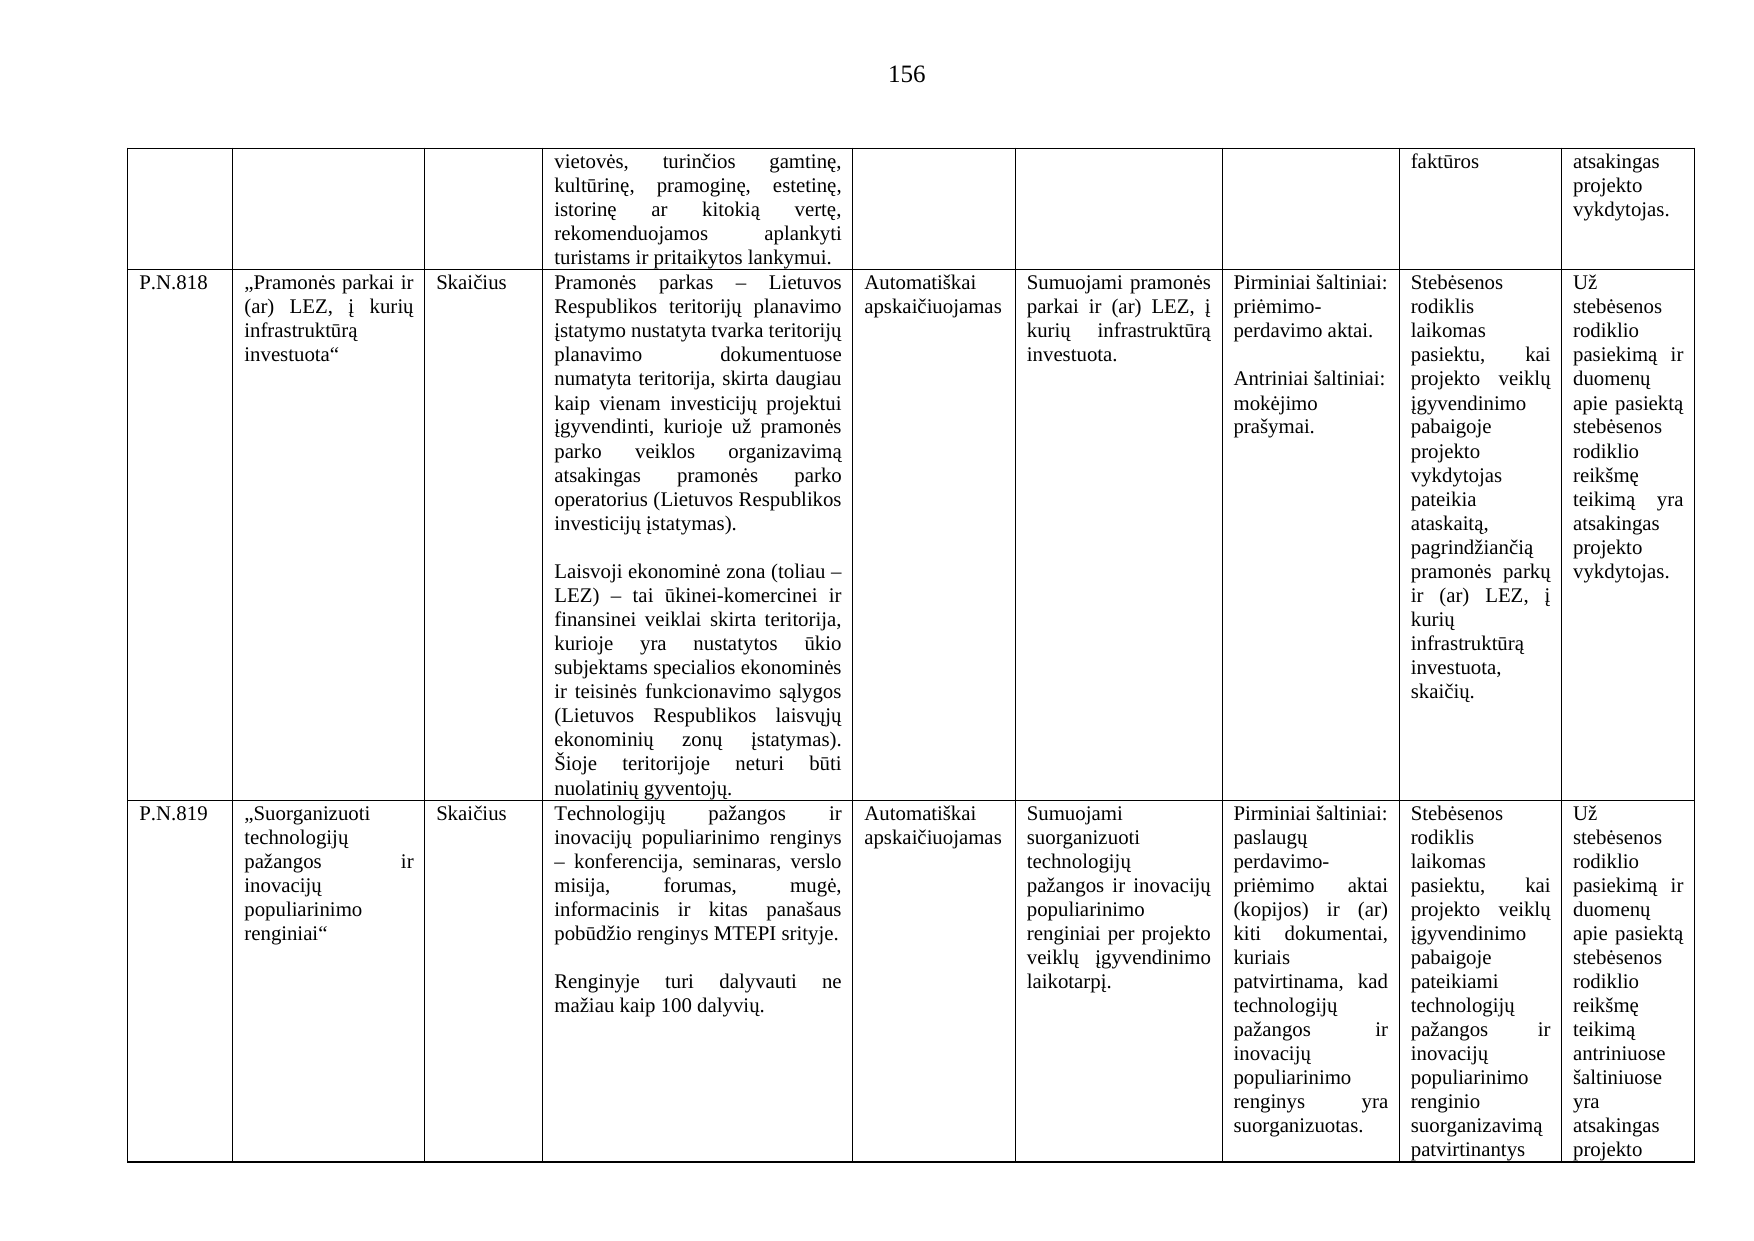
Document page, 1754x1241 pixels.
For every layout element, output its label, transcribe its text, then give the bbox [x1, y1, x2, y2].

table_cell Sumuojami suorganizuoti technologijų pažangos ir inovacijų populiarinimo renginiai per projekto veiklų įgyvendinimo laikotarpį. [1016, 801, 1222, 1161]
table_cell P.N.819 [128, 801, 232, 1161]
table_cell Pirminiai šaltiniai: priėmimo-perdavimo aktai. Antriniai šaltiniai: mokėjimo prašymai. [1223, 270, 1399, 799]
table_cell Stebėsenos rodiklis laikomas pasiektu, kai projekto veiklų įgyvendinimo pabaigoje projekto vykdytojas pateikia ataskaitą, pagrindžiančią pramonės parkų ir (ar) LEZ, į kurių infrastruktūrą investuota, skaičių. [1400, 270, 1561, 799]
table_cell „Suorganizuoti technologijų pažangos ir inovacijų populiarinimo renginiai“ [233, 801, 424, 1161]
table_cell faktūros [1400, 149, 1561, 269]
table_cell Pramonės parkas – Lietuvos Respublikos teritorijų planavimo įstatymo nustatyta tvarka teritorijų planavimo dokumentuose numatyta teritorija, skirta daugiau kaip vienam investicijų projektui įgyvendinti, kurioje už pramonės parko veiklos organizavimą atsakingas pramonės parko operatorius (Lietuvos Respublikos investicijų įstatymas). Laisvoji ekonominė zona (toliau – LEZ) – tai ūkinei-komercinei ir finansinei veiklai skirta teritorija, kurioje yra nustatytos ūkio subjektams specialios ekonominės ir teisinės funkcionavimo sąlygos (Lietuvos Respublikos laisvųjų ekonominių zonų įstatymas). Šioje teritorijoje neturi būti nuolatinių gyventojų. [543, 270, 852, 799]
table_cell [853, 149, 1015, 269]
table_cell Sumuojami pramonės parkai ir (ar) LEZ, į kurių infrastruktūrą investuota. [1016, 270, 1222, 799]
table_cell Technologijų pažangos ir inovacijų populiarinimo renginys – konferencija, seminaras, verslo misija, forumas, mugė, informacinis ir kitas panašaus pobūdžio renginys MTEPI srityje. Renginyje turi dalyvauti ne mažiau kaip 100 dalyvių. [543, 801, 852, 1161]
table_cell Skaičius [425, 270, 542, 799]
table_cell vietovės, turinčios gamtinę, kultūrinę, pramoginę, estetinę, istorinę ar kitokią vertę, rekomenduojamos aplankyti turistams ir pritaikytos lankymui. [543, 149, 852, 269]
table_cell Už stebėsenos rodiklio pasiekimą ir duomenų apie pasiektą stebėsenos rodiklio reikšmę teikimą yra atsakingas projekto vykdytojas. [1562, 270, 1694, 799]
table_cell P.N.818 [128, 270, 232, 799]
table_cell [1223, 149, 1399, 269]
table_cell [233, 149, 424, 269]
table_cell atsakingas projekto vykdytojas. [1562, 149, 1694, 269]
table_cell Automatiškai apskaičiuojamas [853, 270, 1015, 799]
table_cell „Pramonės parkai ir (ar) LEZ, į kurių infrastruktūrą investuota“ [233, 270, 424, 799]
table_cell Automatiškai apskaičiuojamas [853, 801, 1015, 1161]
table_cell [425, 149, 542, 269]
table_cell Pirminiai šaltiniai: paslaugų perdavimo-priėmimo aktai (kopijos) ir (ar) kiti dokumentai, kuriais patvirtinama, kad technologijų pažangos ir inovacijų populiarinimo renginys yra suorganizuotas. [1223, 801, 1399, 1161]
table_cell Skaičius [425, 801, 542, 1161]
table_cell [1016, 149, 1222, 269]
table_cell [128, 149, 232, 269]
table_cell Stebėsenos rodiklis laikomas pasiektu, kai projekto veiklų įgyvendinimo pabaigoje pateikiami technologijų pažangos ir inovacijų populiarinimo renginio suorganizavimą patvirtinantys [1400, 801, 1561, 1161]
table_cell Už stebėsenos rodiklio pasiekimą ir duomenų apie pasiektą stebėsenos rodiklio reikšmę teikimą antriniuose šaltiniuose yra atsakingas projekto [1562, 801, 1694, 1161]
